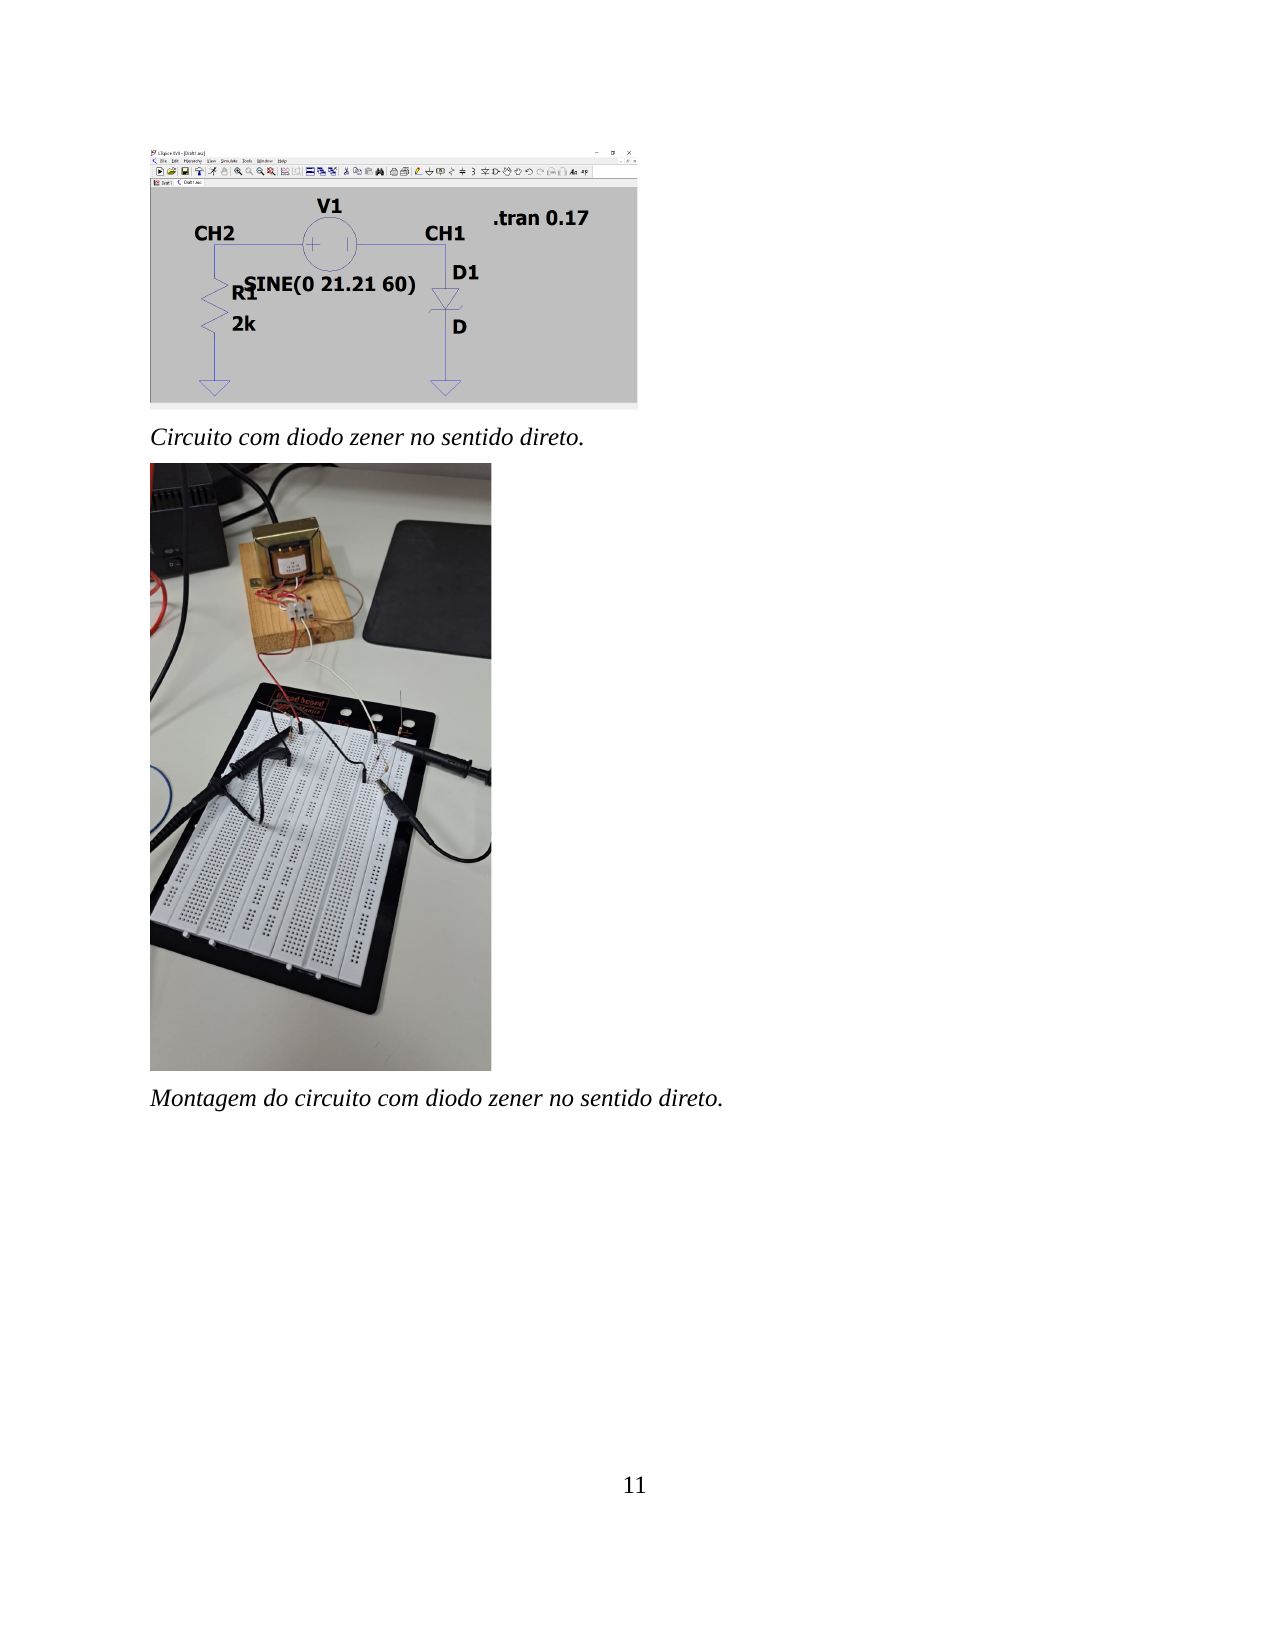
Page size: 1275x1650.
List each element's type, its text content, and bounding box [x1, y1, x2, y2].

text Circuito com diodo zener no sentido direto. [150, 422, 1125, 451]
text Montagem do circuito com diodo zener no sentido direto. [150, 1083, 1125, 1112]
picture [150, 463, 492, 1071]
picture [150, 150, 638, 410]
